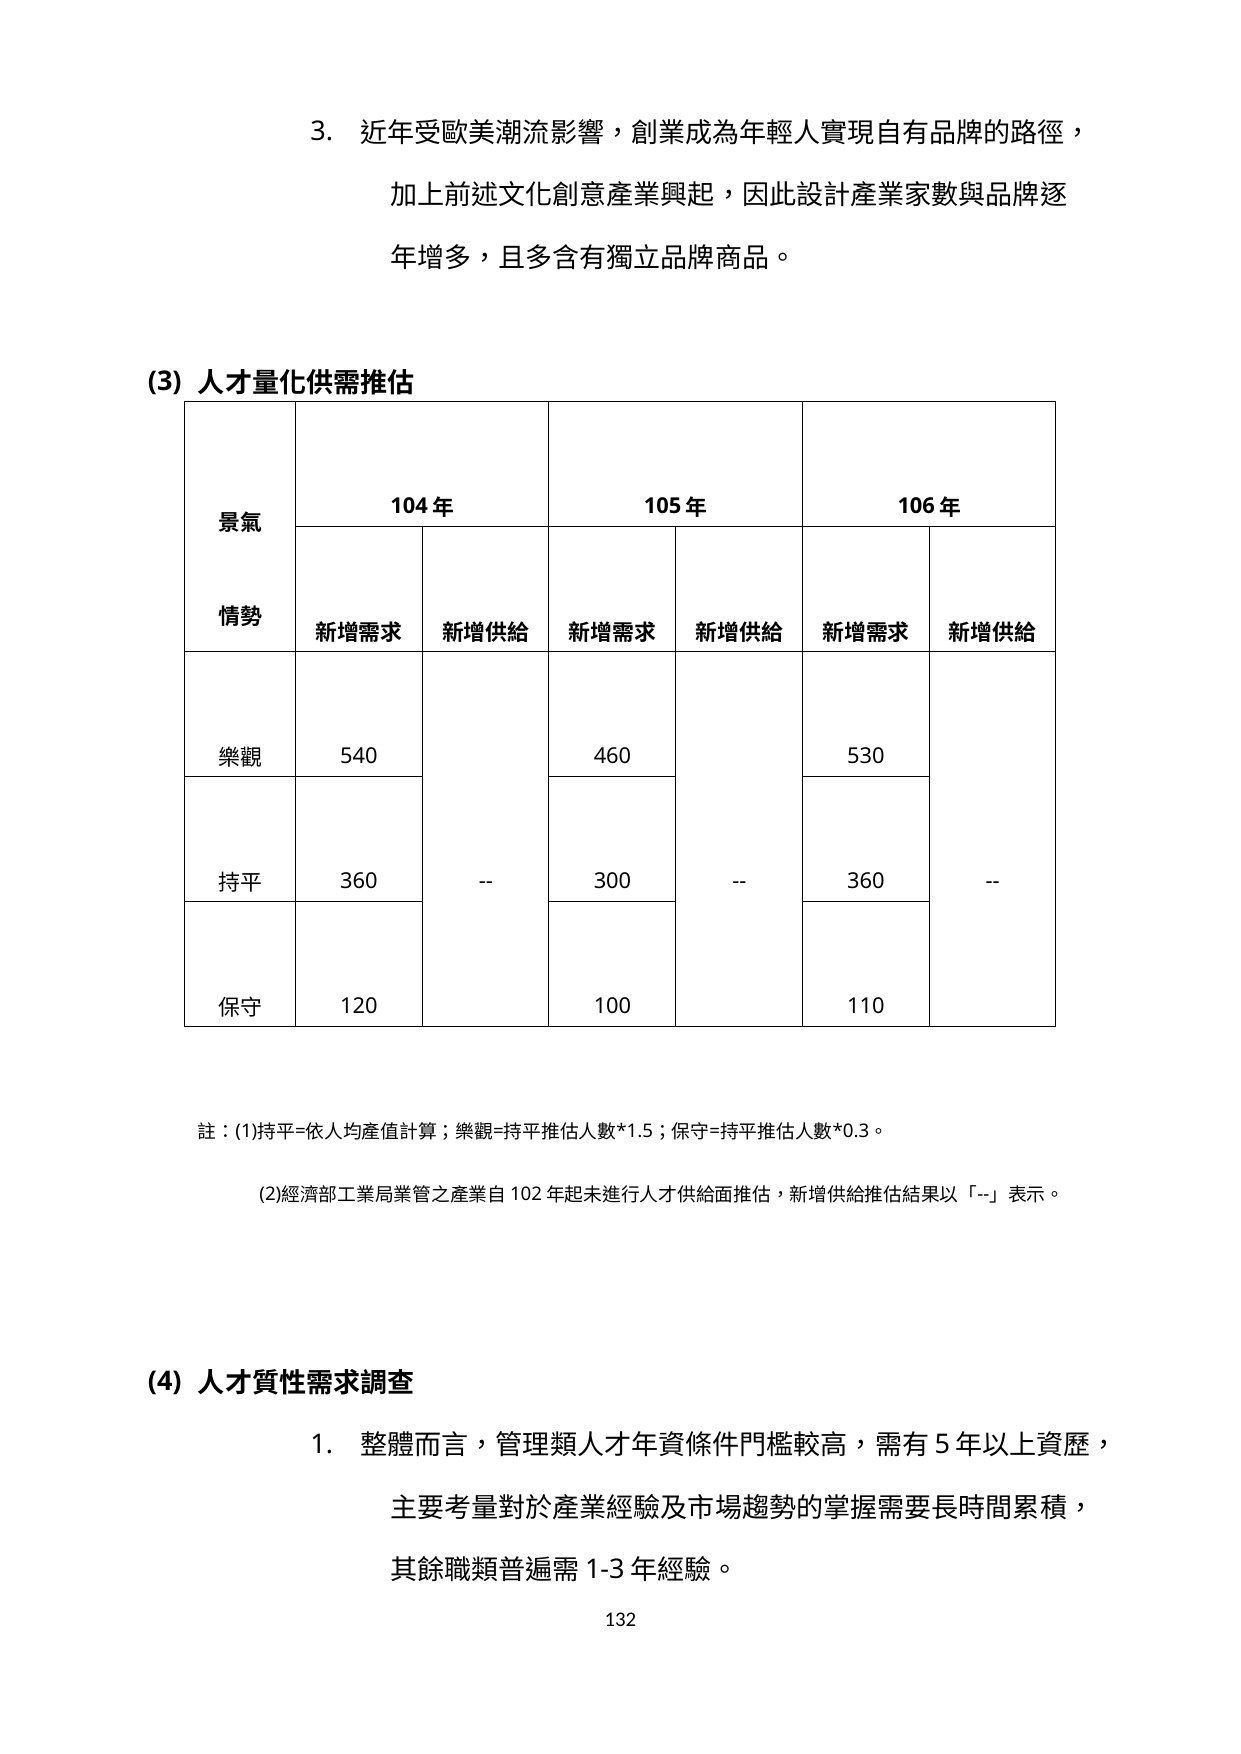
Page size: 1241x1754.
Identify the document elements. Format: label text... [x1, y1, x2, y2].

table_cell 110 [803, 902, 929, 1026]
list 人才質性需求調查 [148, 1339, 1092, 1401]
table_header 105年 [549, 402, 802, 526]
table_cell 460 [549, 652, 675, 776]
table_cell 新增需求 [803, 527, 929, 651]
list 近年受歐美潮流影響，創業成為年輕人實現自有品牌的路徑，加上前述文化創意產業興起，因此設計產業家數與品牌逐年增多，且多含有獨立品牌商品。 [310, 89, 1092, 276]
table_cell 持平 [185, 777, 295, 901]
text 註：(1)持平=依人均產值計算；樂觀=持平推估人數*1.5；保守=持平推估人數*0.3。 [198, 1089, 1063, 1151]
table_header 景氣 情勢 [185, 402, 295, 651]
table_cell 540 [296, 652, 422, 776]
table_cell 新增需求 [296, 527, 422, 651]
text (2)經濟部工業局業管之產業自102年起未進行人才供給面推估，新增供給推估結果以「--」表示。 [222, 1151, 1092, 1214]
table_cell 新增需求 [549, 527, 675, 651]
table_cell 120 [296, 902, 422, 1026]
table_cell -- [423, 652, 548, 1026]
list 人才量化供需推估 [148, 339, 1092, 401]
list 整體而言，管理類人才年資條件門檻較高，需有5年以上資歷，主要考量對於產業經驗及市場趨勢的掌握需要長時間累積，其餘職類普遍需1-3年經驗。 [310, 1401, 1092, 1589]
table_cell 360 [296, 777, 422, 901]
table_cell 樂觀 [185, 652, 295, 776]
table_header 104年 [296, 402, 548, 526]
table_cell 100 [549, 902, 675, 1026]
table_cell -- [930, 652, 1055, 1026]
table_cell 360 [803, 777, 929, 901]
table_cell 新增供給 [423, 527, 548, 651]
table_cell 300 [549, 777, 675, 901]
table_cell 保守 [185, 902, 295, 1026]
table_cell -- [676, 652, 802, 1026]
table_cell 新增供給 [930, 527, 1055, 651]
table_cell 新增供給 [676, 527, 802, 651]
table_header 106年 [803, 402, 1055, 526]
table_cell 530 [803, 652, 929, 776]
